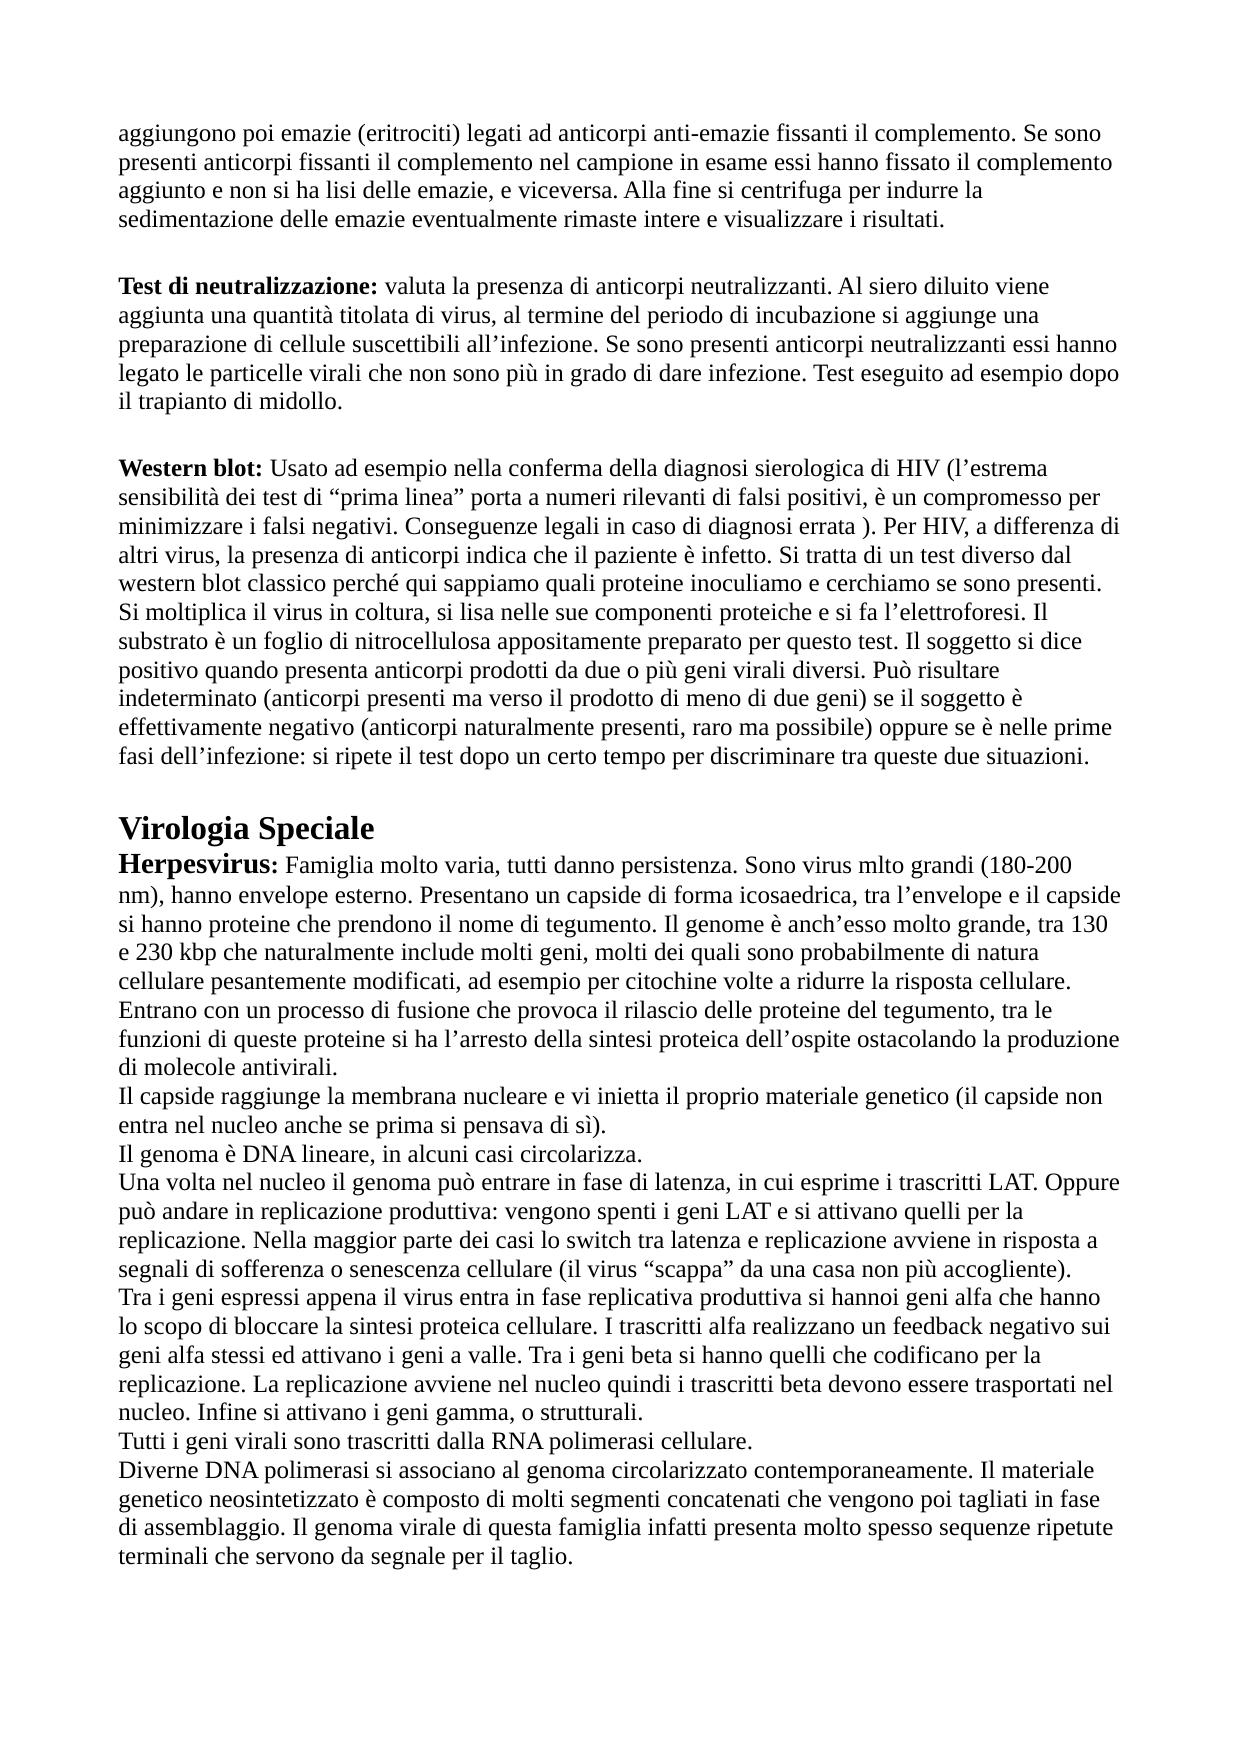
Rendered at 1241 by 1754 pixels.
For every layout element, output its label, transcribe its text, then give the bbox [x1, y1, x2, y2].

text Herpesvirus: Famiglia molto varia, tutti danno persistenza. Sono virus mlto grandi (180-200 nm), hanno envelope esterno. Presentano un capside di forma icosaedrica, tra l’envelope e il capside si hanno proteine che prendono il nome di tegumento. Il genome è anch’esso molto grande, tra 130 e 230 kbp che naturalmente include molti geni, molti dei quali sono probabilmente di natura cellulare pesantemente modificati, ad esempio per citochine volte a ridurre la risposta cellulare. [118, 846, 1122, 995]
text Diverne DNA polimerasi si associano al genoma circolarizzato contemporaneamente. Il materiale genetico neosintetizzato è composto di molti segmenti concatenati che vengono poi tagliati in fase di assemblaggio. Il genoma virale di questa famiglia infatti presenta molto spesso sequenze ripetute terminali che servono da segnale per il taglio. [118, 1455, 1122, 1570]
text Una volta nel nucleo il genoma può entrare in fase di latenza, in cui esprime i trascritti LAT. Oppure può andare in replicazione produttiva: vengono spenti i geni LAT e si attivano quelli per la replicazione. Nella maggior parte dei casi lo switch tra latenza e replicazione avviene in risposta a segnali di sofferenza o senescenza cellulare (il virus “scappa” da una casa non più accogliente). [118, 1167, 1122, 1282]
text Test di neutralizzazione: valuta la presenza di anticorpi neutralizzanti. Al siero diluito viene aggiunta una quantità titolata di virus, al termine del periodo di incubazione si aggiunge una preparazione di cellule suscettibili all’infezione. Se sono presenti anticorpi neutralizzanti essi hanno legato le particelle virali che non sono più in grado di dare infezione. Test eseguito ad esempio dopo il trapianto di midollo. [118, 271, 1122, 415]
text Il genoma è DNA lineare, in alcuni casi circolarizza. [118, 1139, 1122, 1167]
text Western blot: Usato ad esempio nella conferma della diagnosi sierologica di HIV (l’estrema sensibilità dei test di “prima linea” porta a numeri rilevanti di falsi positivi, è un compromesso per minimizzare i falsi negativi. Conseguenze legali in caso di diagnosi errata ). Per HIV, a differenza di altri virus, la presenza di anticorpi indica che il paziente è infetto. Si tratta di un test diverso dal western blot classico perché qui sappiamo quali proteine inoculiamo e cerchiamo se sono presenti. Si moltiplica il virus in coltura, si lisa nelle sue componenti proteiche e si fa l’elettroforesi. Il substrato è un foglio di nitrocellulosa appositamente preparato per questo test. Il soggetto si dice positivo quando presenta anticorpi prodotti da due o più geni virali diversi. Può risultare indeterminato (anticorpi presenti ma verso il prodotto di meno di due geni) se il soggetto è effettivamente negativo (anticorpi naturalmente presenti, raro ma possibile) oppure se è nelle prime fasi dell’infezione: si ripete il test dopo un certo tempo per discriminare tra queste due situazioni. [118, 453, 1122, 770]
text Tutti i geni virali sono trascritti dalla RNA polimerasi cellulare. [118, 1426, 1122, 1455]
text Tra i geni espressi appena il virus entra in fase replicativa produttiva si hannoi geni alfa che hanno lo scopo di bloccare la sintesi proteica cellulare. I trascritti alfa realizzano un feedback negativo sui geni alfa stessi ed attivano i geni a valle. Tra i geni beta si hanno quelli che codificano per la replicazione. La replicazione avviene nel nucleo quindi i trascritti beta devono essere trasportati nel nucleo. Infine si attivano i geni gamma, o strutturali. [118, 1282, 1122, 1426]
text Il capside raggiunge la membrana nucleare e vi inietta il proprio materiale genetico (il capside non entra nel nucleo anche se prima si pensava di sì). [118, 1081, 1122, 1139]
text Virologia Speciale [118, 808, 1122, 846]
text Entrano con un processo di fusione che provoca il rilascio delle proteine del tegumento, tra le funzioni di queste proteine si ha l’arresto della sintesi proteica dell’ospite ostacolando la produzione di molecole antivirali. [118, 995, 1122, 1081]
text aggiungono poi emazie (eritrociti) legati ad anticorpi anti-emazie fissanti il complemento. Se sono presenti anticorpi fissanti il complemento nel campione in esame essi hanno fissato il complemento aggiunto e non si ha lisi delle emazie, e viceversa. Alla fine si centrifuga per indurre la sedimentazione delle emazie eventualmente rimaste intere e visualizzare i risultati. [118, 118, 1122, 233]
